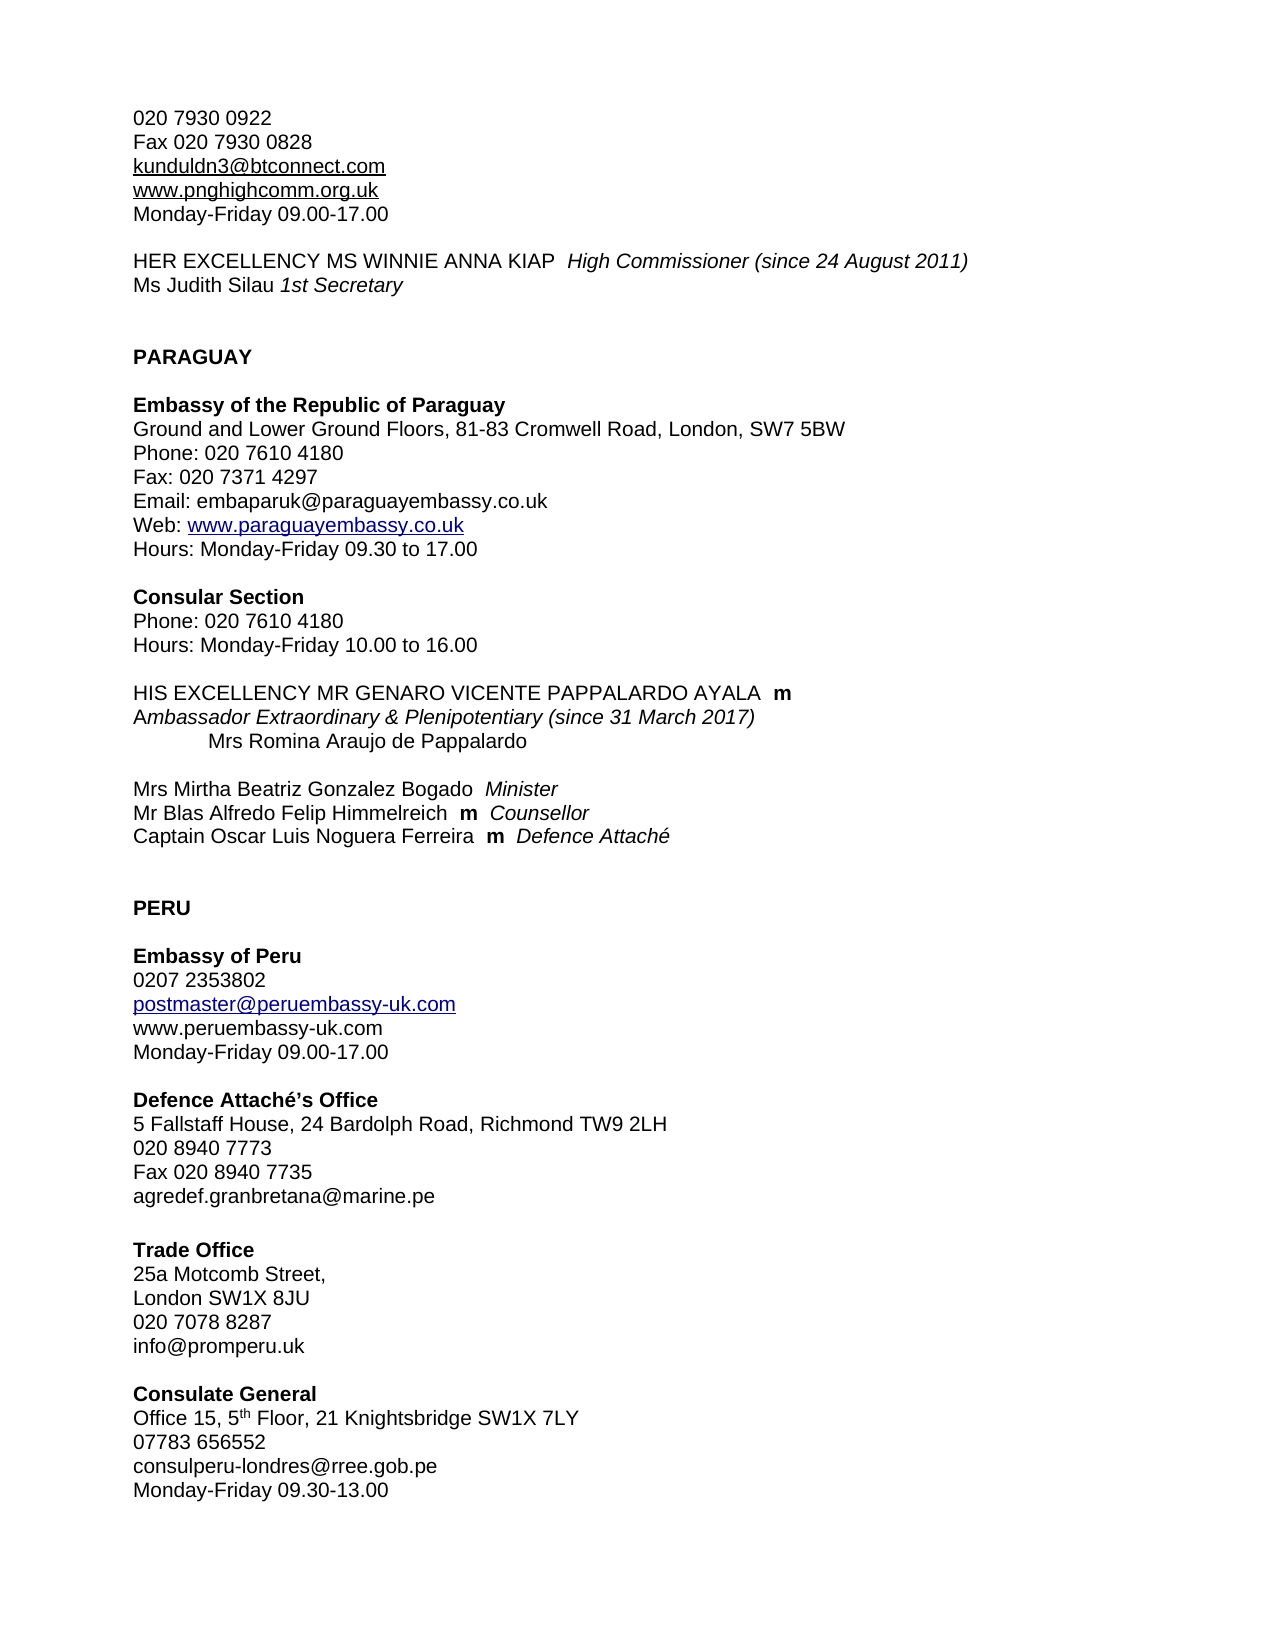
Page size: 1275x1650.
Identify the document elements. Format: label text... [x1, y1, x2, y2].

text 07783 656552 [133, 1430, 1181, 1454]
text Mr Blas Alfredo Felip Himmelreich m Counsellor [133, 800, 1181, 824]
text Ground and Lower Ground Floors, 81-83 Cromwell Road, London, SW7 5BW [133, 417, 1181, 441]
text London SW1X 8JU [133, 1286, 1181, 1310]
text kunduldn3@btconnect.com [133, 153, 1181, 177]
text Fax 020 7930 0828 [133, 129, 1181, 153]
text HER EXCELLENCY MS WINNIE ANNA KIAP High Commissioner (since 24 August 2011) [133, 249, 1181, 273]
text Monday-Friday 09.30-13.00 [133, 1478, 1181, 1502]
text Captain Oscar Luis Noguera Ferreira m Defence Attaché [133, 824, 1181, 848]
text Email: embaparuk@paraguayembassy.co.uk [133, 489, 1181, 513]
text Hours: Monday-Friday 09.30 to 17.00 [133, 537, 1181, 561]
text 020 7078 8287 [133, 1310, 1181, 1334]
text Trade Office [133, 1238, 1181, 1262]
text Phone: 020 7610 4180 [133, 609, 1181, 633]
text Embassy of the Republic of Paraguay [133, 393, 1181, 417]
text Monday-Friday 09.00-17.00 [133, 1040, 1181, 1064]
text PARAGUAY [133, 345, 1181, 369]
text Embassy of Peru [133, 944, 1181, 968]
text 0207 2353802 [133, 968, 1181, 992]
text www.pnghighcomm.org.uk [133, 177, 1181, 201]
text Hours: Monday-Friday 10.00 to 16.00 [133, 633, 1181, 657]
text Defence Attaché’s Office [133, 1088, 1181, 1112]
text Fax 020 8940 7735 [133, 1160, 1181, 1184]
text HIS EXCELLENCY MR GENARO VICENTE PAPPALARDO AYALA m [133, 681, 1181, 704]
text Phone: 020 7610 4180 [133, 441, 1181, 465]
text postmaster@peruembassy-uk.com [133, 992, 1181, 1016]
text 25a Motcomb Street, [133, 1262, 1181, 1286]
text Mrs Romina Araujo de Pappalardo [133, 728, 1181, 752]
text PERU [133, 896, 1181, 920]
text Ambassador Extraordinary & Plenipotentiary (since 31 March 2017) [133, 704, 1181, 728]
text 5 Fallstaff House, 24 Bardolph Road, Richmond TW9 2LH [133, 1112, 1181, 1136]
text info@promperu.uk [133, 1334, 1181, 1358]
text Ms Judith Silau 1st Secretary [133, 273, 1181, 297]
text Mrs Mirtha Beatriz Gonzalez Bogado Minister [133, 776, 1181, 800]
text 020 7930 0922 [133, 106, 1181, 129]
text 020 8940 7773 [133, 1136, 1181, 1160]
text Web: www.paraguayembassy.co.uk [133, 513, 1181, 537]
text Fax: 020 7371 4297 [133, 465, 1181, 489]
text Office 15, 5th Floor, 21 Knightsbridge SW1X 7LY [133, 1406, 1181, 1430]
text www.peruembassy-uk.com [133, 1016, 1181, 1040]
text consulperu-londres@rree.gob.pe [133, 1454, 1181, 1478]
text agredef.granbretana@marine.pe [133, 1184, 1181, 1208]
text Monday-Friday 09.00-17.00 [133, 201, 1181, 225]
subtitle Consular Section [133, 585, 1181, 609]
text Consulate General [133, 1382, 1181, 1406]
